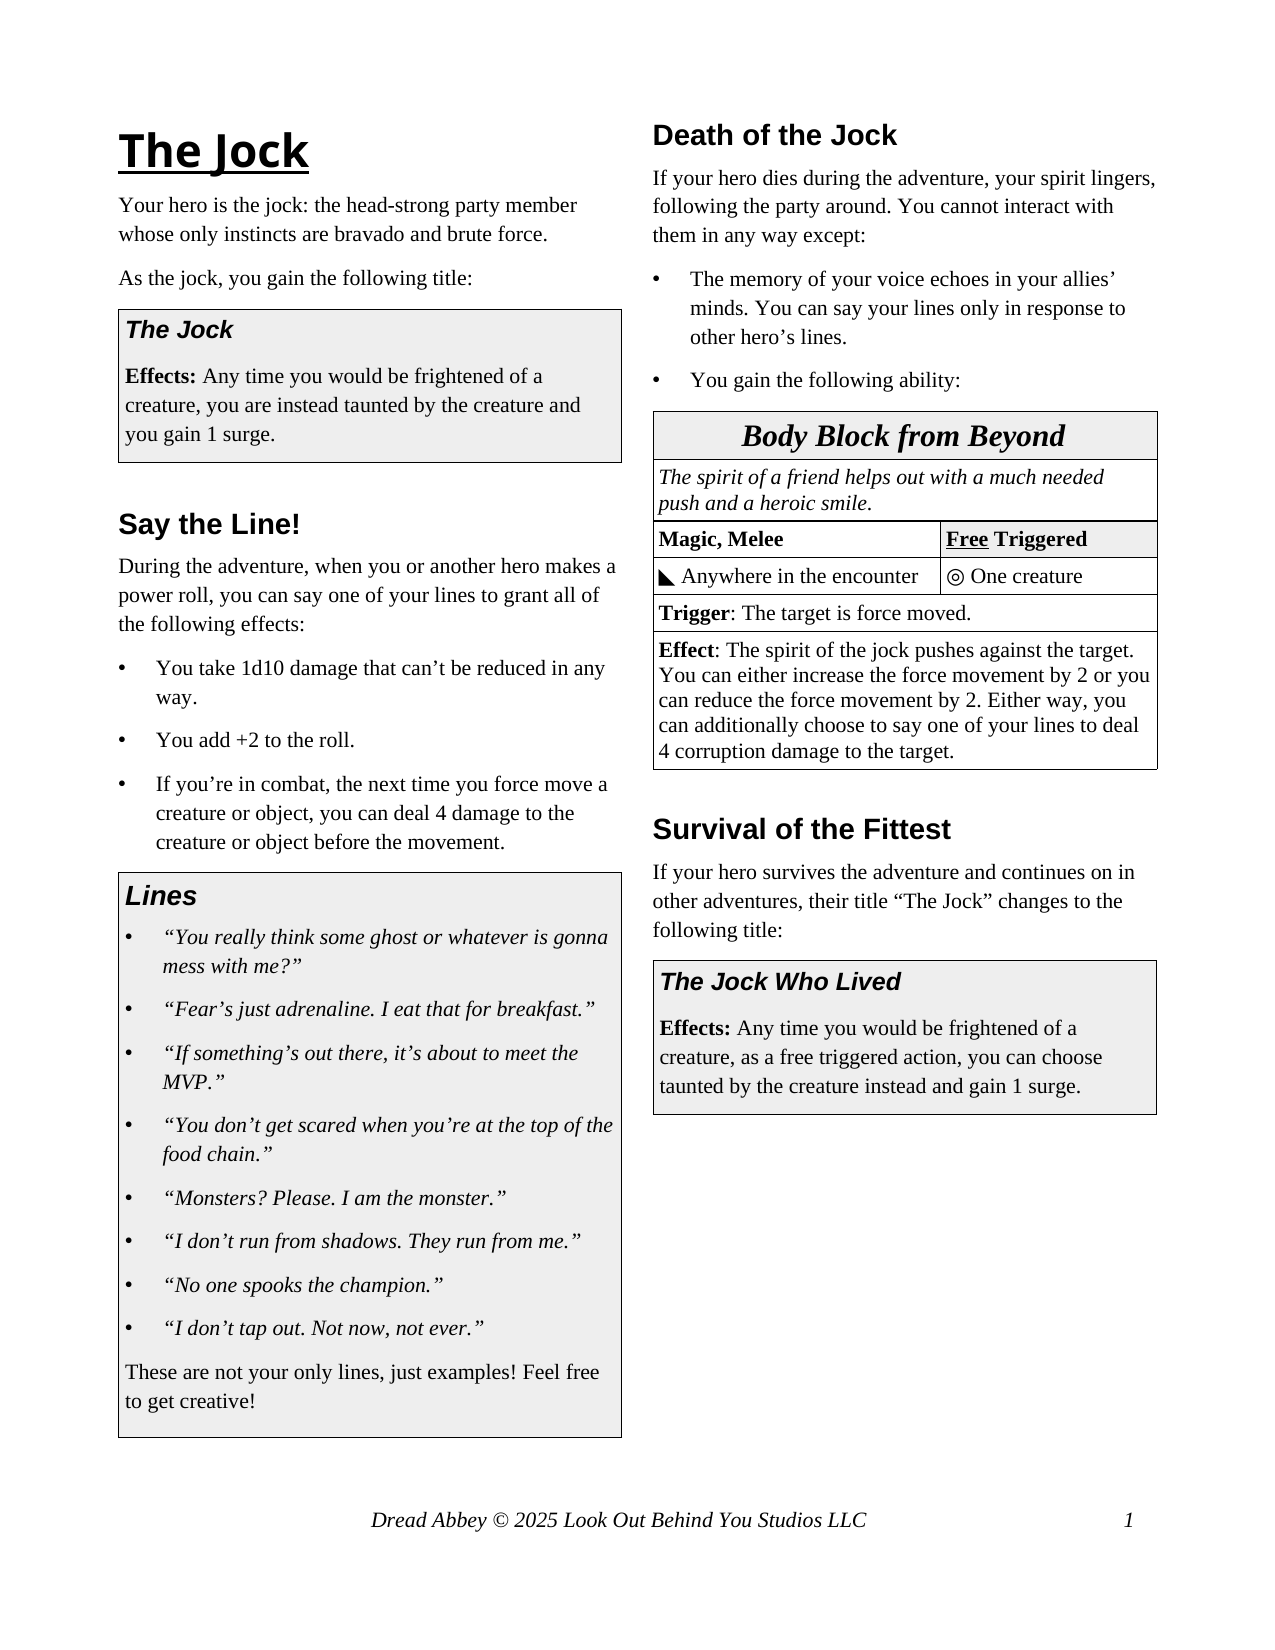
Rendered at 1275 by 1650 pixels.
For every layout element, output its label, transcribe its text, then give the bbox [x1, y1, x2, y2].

list You add +2 to the roll. [118, 727, 622, 752]
table_header Trigger: The target is force moved. [654, 595, 1157, 631]
subtitle Say the Line! [118, 507, 622, 541]
text As the jock, you gain the following title: [118, 265, 622, 290]
table_header Body Block from Beyond [654, 412, 1157, 459]
table_header Magic, Melee [654, 522, 940, 557]
table_cell ◎ One creature [941, 558, 1157, 594]
list The memory of your voice echoes in your allies’ minds. You can say your lines only in response to other hero’s lines. [652, 266, 1157, 349]
subtitle Death of the Jock [652, 118, 1157, 152]
text Your hero is the jock: the head-strong party member whose only instincts are bravado and brute force. [118, 192, 622, 247]
text During the adventure, when you or another hero makes a power roll, you can say one of your lines to grant all of the following effects: [118, 553, 622, 636]
subtitle Survival of the Fittest [652, 812, 1157, 846]
table_header Free Triggered [941, 522, 1157, 557]
table_cell Effect: The spirit of the jock pushes against the target. You can either increase the force movement by 2 or you can reduce the force movement by 2. Either way, you can additionally choose to say one of your lines to deal 4 corruption damage to the target. [654, 632, 1157, 769]
table_header Lines “You really think some ghost or whatever is gonna mess with me?” “Fear’s just adrenaline. I eat that for breakfast.” “If something’s out there, it’s about to meet the MVP.” “You don’t get scared when you’re at the top of the food chain.” “Monsters? Please. I am the monster.” “I don’t run from shadows. They run from me.” “No one spooks the champion.” “I don’t tap out. Not now, not ever.” These are not your only lines, just examples! Feel free to get creative! [119, 873, 621, 1437]
table_header The Jock Who Lived Effects: Any time you would be frightened of a creature, as a free triggered action, you can choose taunted by the creature instead and gain 1 surge. [654, 961, 1156, 1114]
list You take 1d10 damage that can’t be reduced in any way. [118, 655, 622, 709]
list If you’re in combat, the next time you force move a creature or object, you can deal 4 damage to the creature or object before the movement. [118, 771, 622, 854]
list You gain the following ability: [652, 367, 1157, 393]
text If your hero dies during the adventure, your spirit lingers, following the party around. You cannot interact with them in any way except: [652, 164, 1157, 248]
text If your hero survives the adventure and continues on in other adventures, their title “The Jock” changes to the following title: [652, 859, 1157, 942]
subtitle The Jock [118, 118, 622, 181]
table_cell ◣ Anywhere in the encounter [654, 558, 940, 594]
table_cell The spirit of a friend helps out with a much needed push and a heroic smile. [654, 460, 1157, 520]
table_header The Jock Effects: Any time you would be frightened of a creature, you are instead taunted by the creature and you gain 1 surge. [119, 310, 621, 462]
